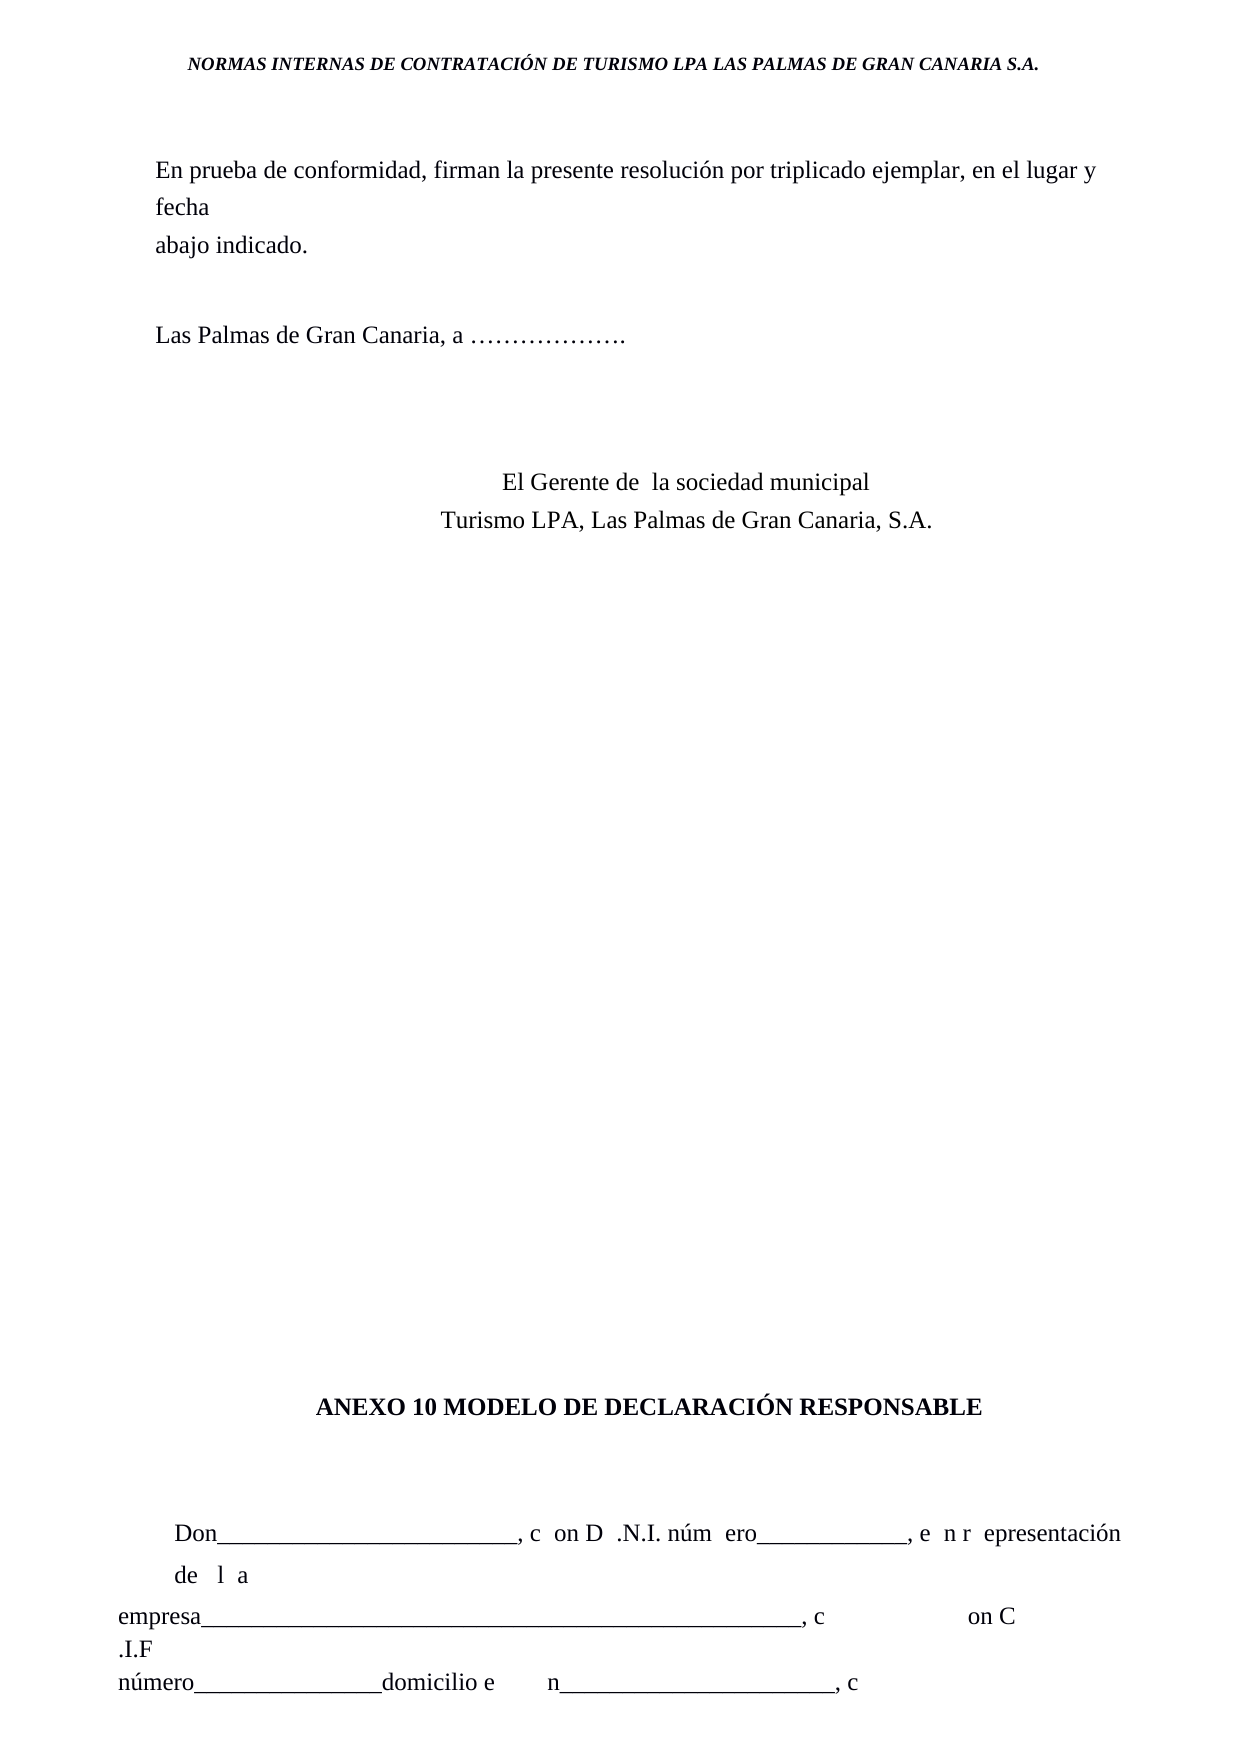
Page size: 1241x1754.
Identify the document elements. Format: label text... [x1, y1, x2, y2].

text abajo indicado. [155, 230, 1135, 258]
text El Gerente de la sociedad municipal [269, 467, 1135, 495]
text Don________________________, c on D .N.I. núm ero____________, e n r epresentación de l a [174, 1518, 1135, 1591]
text ANEXO 10 MODELO DE DECLARACIÓN RESPONSABLE [316, 1392, 1135, 1421]
text Las Palmas de Gran Canaria, a ………………. [155, 320, 1135, 349]
text número_______________domicilio e n______________________, c [118, 1667, 1135, 1696]
text Turismo LPA, Las Palmas de Gran Canaria, S.A. [440, 506, 1135, 534]
text NORMAS INTERNAS DE CONTRATACIÓN DE TURISMO LPA LAS PALMAS DE GRAN CANARIA S.A. [187, 53, 1135, 74]
text empresa________________________________________________, c on C .I.F [118, 1601, 1135, 1663]
text En prueba de conformidad, firman la presente resolución por triplicado ejemplar, en el lugar y fecha [155, 155, 1135, 221]
